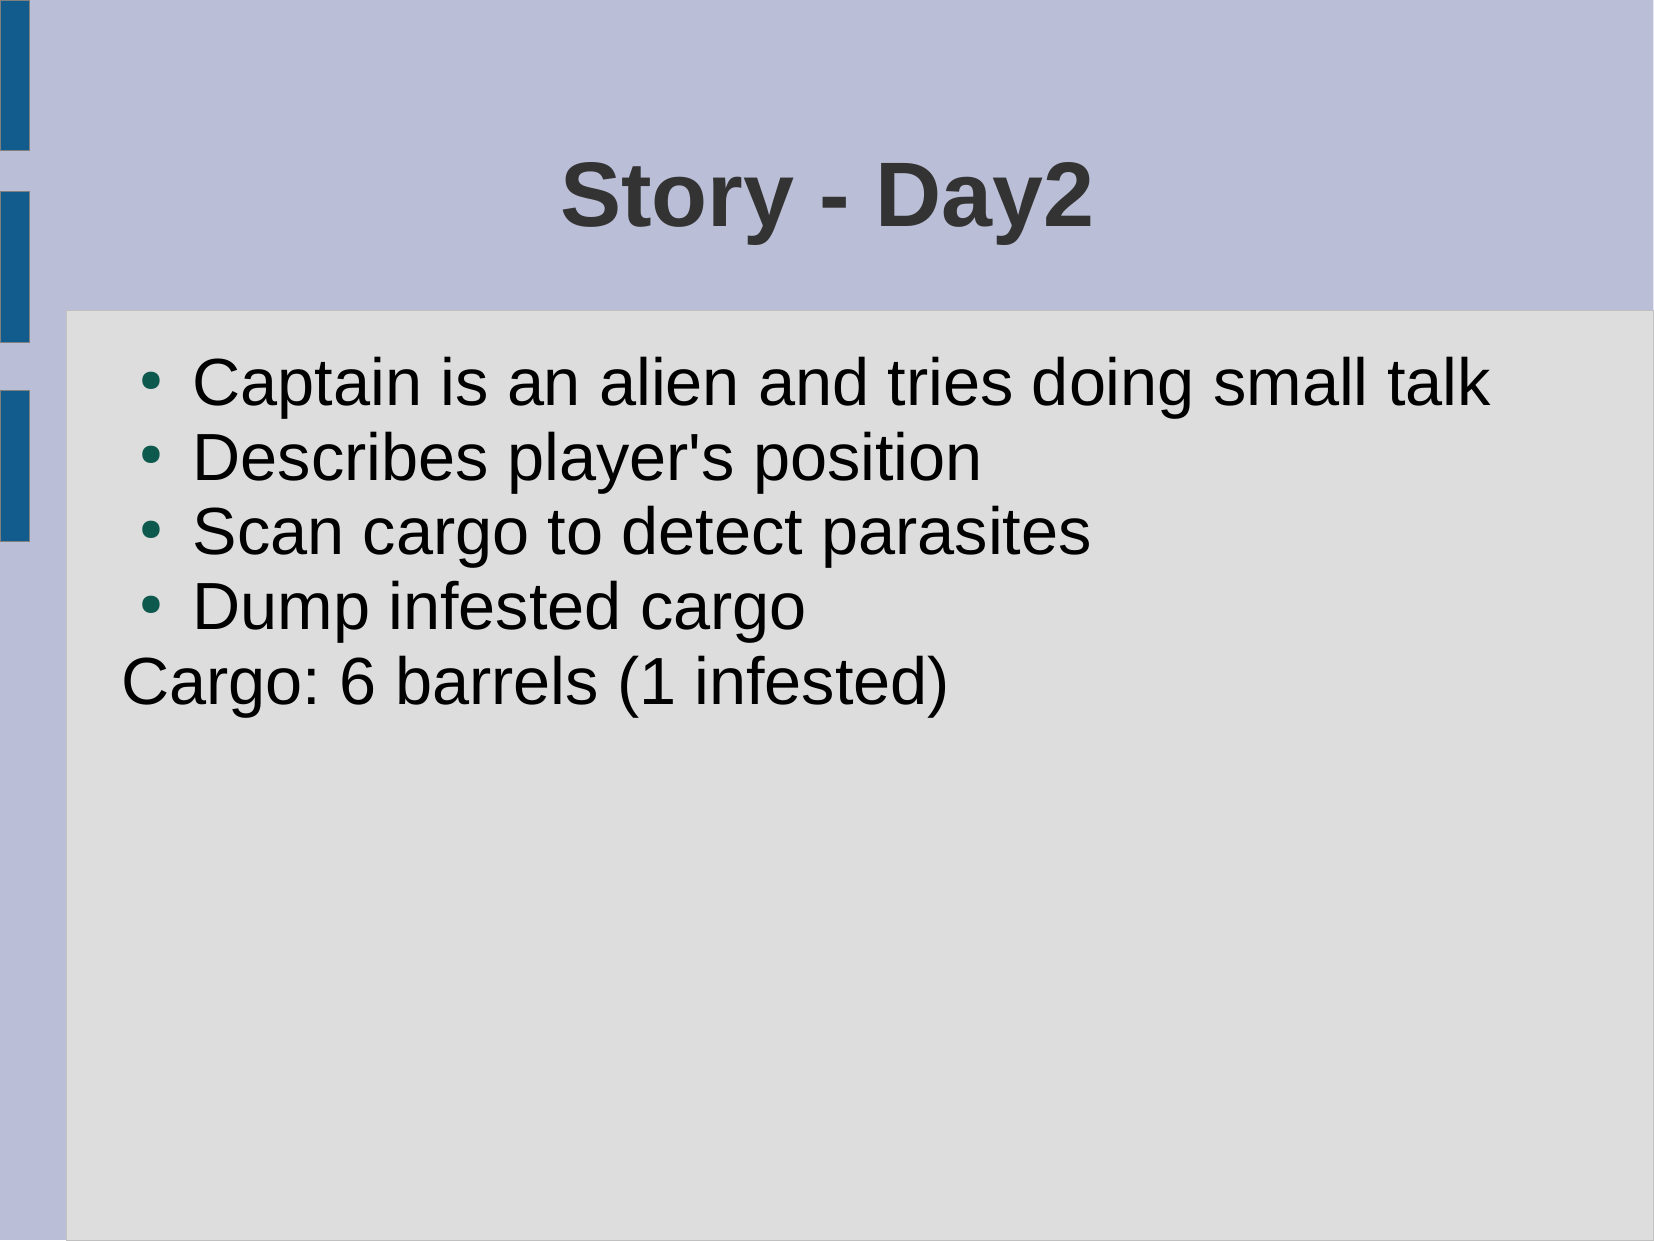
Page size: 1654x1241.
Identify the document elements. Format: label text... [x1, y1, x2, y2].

title Story - Day2 [121, 91, 1534, 299]
list Captain is an alien and tries doing small talk Describes player's position Scan cargo to detect parasites Dump infested cargo Cargo: 6 barrels (1 infested) [121, 344, 1534, 1064]
